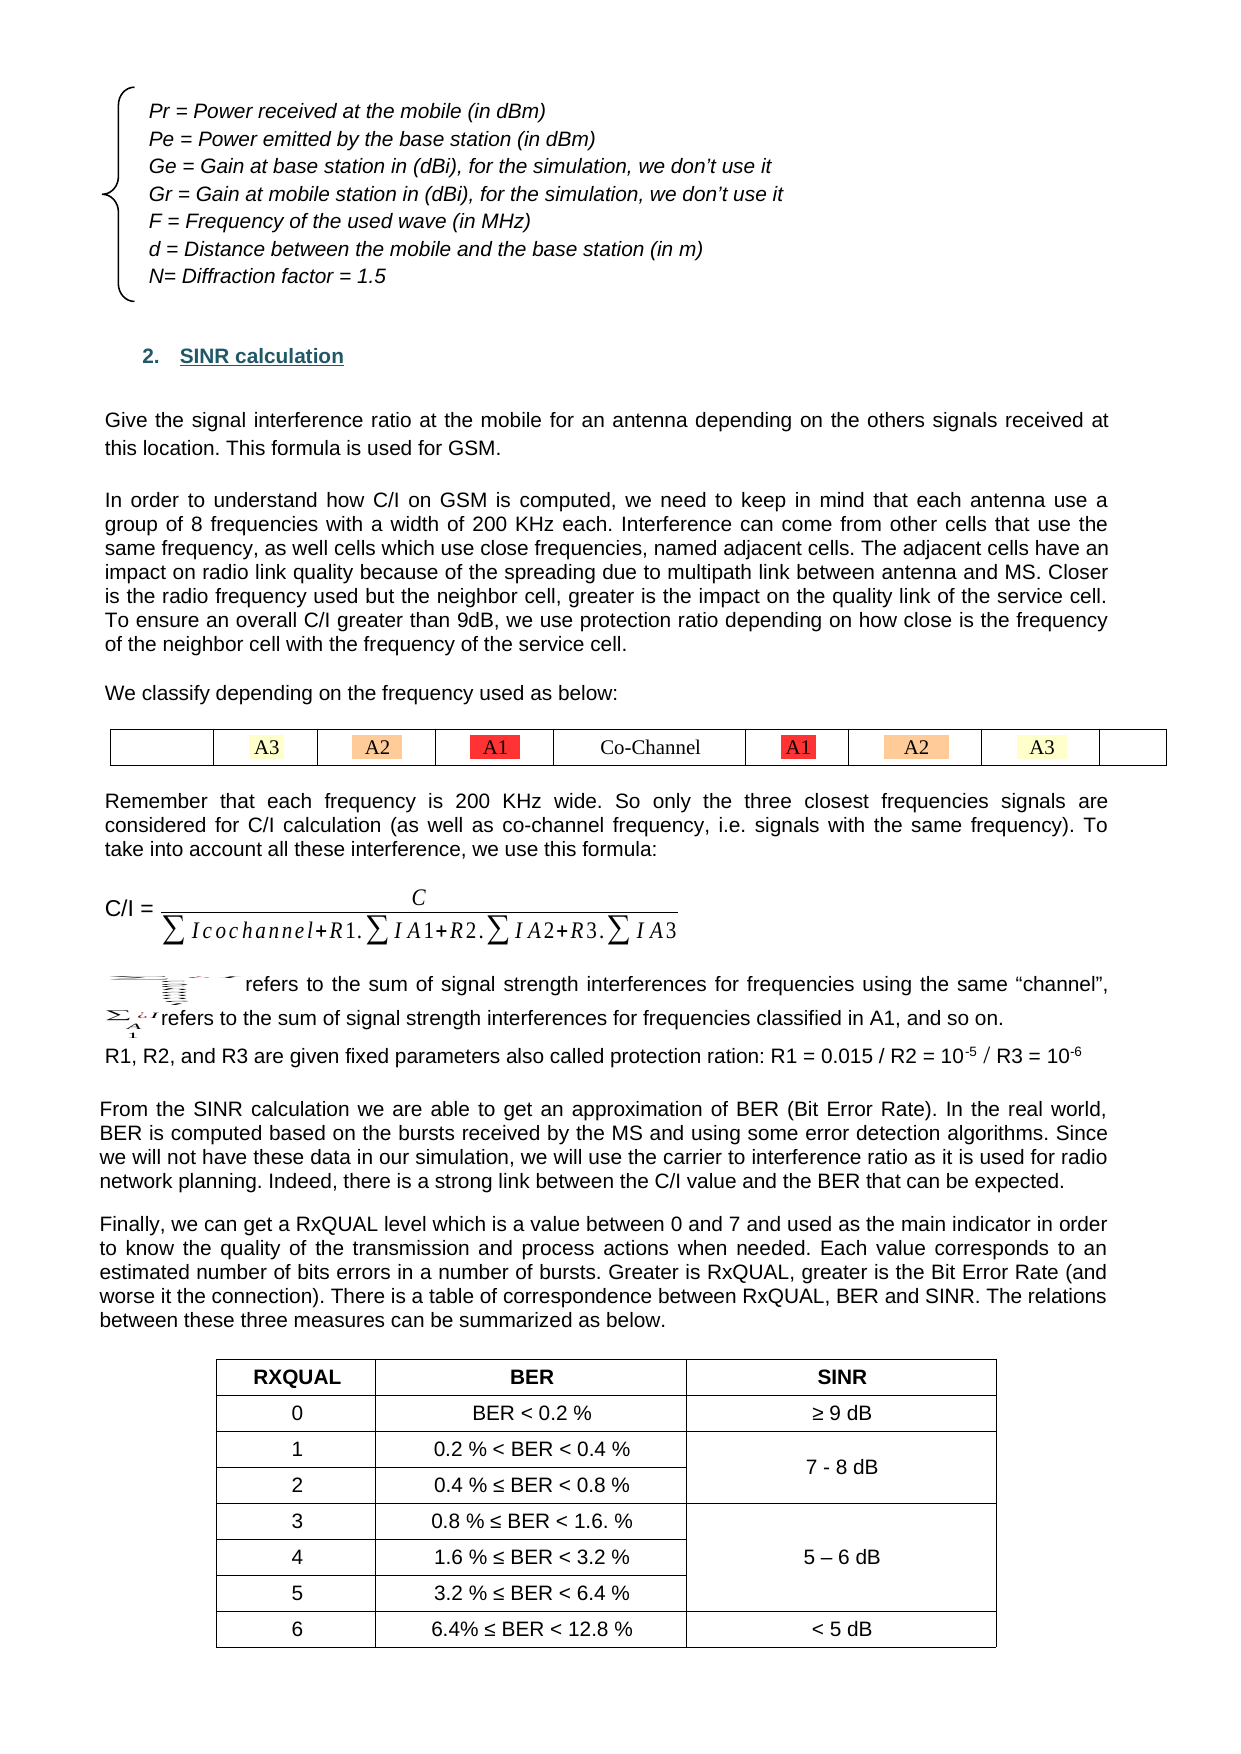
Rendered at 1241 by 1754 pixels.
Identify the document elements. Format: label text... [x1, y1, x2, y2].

text F = Frequency of the used wave (in MHz) [149, 209, 1110, 233]
text N= Diffraction factor = 1.5 [149, 264, 1110, 288]
text Give the signal interference ratio at the mobile for an antenna depending on the others signals received at this location. This formula is used for GSM. [104, 408, 1110, 459]
table_cell 6 [217, 1612, 375, 1646]
table_cell 7 - 8 dB [687, 1432, 996, 1503]
table_cell 5 [217, 1576, 375, 1611]
table_header SINR [687, 1360, 996, 1395]
table_cell 0 [217, 1396, 375, 1431]
table_cell 0.8 % ≤ BER < 1.6. % [376, 1504, 686, 1539]
text Gr = Gain at mobile station in (dBi), for the simulation, we don’t use it [149, 181, 1110, 205]
table_header A2 [318, 730, 435, 764]
table_cell < 5 dB [687, 1612, 996, 1646]
subtitle refers to the sum of signal strength interferences for frequencies using the same “channel”, refers to the sum of signal strength interferences for frequencies classified in A1, and so on. [104, 971, 1110, 1040]
table_header [111, 730, 213, 764]
text Pe = Power emitted by the base station (in dBm) [149, 126, 1110, 150]
table_header A1 [436, 730, 553, 764]
table_header A3 [982, 730, 1099, 764]
text [75, 99, 118, 123]
text C/I = [104, 885, 1110, 947]
table_header A2 [849, 730, 981, 764]
table_cell 2 [217, 1468, 375, 1503]
text d = Distance between the mobile and the base station (in m) [149, 236, 1110, 260]
table_header A3 [214, 730, 317, 764]
table_header [1100, 730, 1166, 764]
text Ge = Gain at base station in (dBi), for the simulation, we don’t use it [149, 154, 1110, 178]
table_cell 4 [217, 1540, 375, 1574]
table_header RXQUAL [217, 1360, 375, 1395]
table_cell 3 [217, 1504, 375, 1539]
table_cell 0.4 % ≤ BER < 0.8 % [376, 1468, 686, 1503]
table_header Co-Channel [554, 730, 745, 764]
table_cell ≥ 9 dB [687, 1396, 996, 1431]
text Pr = Power received at the mobile (in dBm) [120, 99, 1110, 123]
table_header BER [376, 1360, 686, 1395]
text Finally, we can get a RxQUAL level which is a value between 0 and 7 and used as the main indicator in order to know the quality of the transmission and process actions when needed. Each value corresponds to an estimated number of bits errors in a number of bursts. Greater is RxQUAL, greater is the Bit Error Rate (and worse it the connection). There is a table of correspondence between RxQUAL, BER and SINR. The relations between these three measures can be summarized as below. [99, 1212, 1109, 1331]
text We classify depending on the frequency used as below: [104, 681, 1110, 704]
text Remember that each frequency is 200 KHz wide. So only the three closest frequencies signals are considered for C/I calculation (as well as co-channel frequency, i.e. signals with the same frequency). To take into account all these interference, we use this formula: [104, 789, 1110, 861]
table_cell 0.2 % < BER < 0.4 % [376, 1432, 686, 1467]
text From the SINR calculation we are able to get an approximation of BER (Bit Error Rate). In the real world, BER is computed based on the bursts received by the MS and using some error detection algorithms. Since we will not have these data in our simulation, we will use the carrier to interference ratio as it is used for radio network planning. Indeed, there is a strong link between the C/I value and the BER that can be expected. [99, 1097, 1109, 1192]
table_cell BER < 0.2 % [376, 1396, 686, 1431]
table_cell 6.4% ≤ BER < 12.8 % [376, 1612, 686, 1646]
table_cell 3.2 % ≤ BER < 6.4 % [376, 1576, 686, 1611]
table_cell 5 – 6 dB [687, 1504, 996, 1611]
text R1, R2, and R3 are given fixed parameters also called protection ration: R1 = 0.015 / R2 = 10-5 / R3 = 10-6 [104, 1040, 1110, 1069]
subtitle SINR calculation [142, 344, 1110, 368]
table_cell 1.6 % ≤ BER < 3.2 % [376, 1540, 686, 1574]
table_cell 1 [217, 1432, 375, 1467]
table_header A1 [746, 730, 848, 764]
text In order to understand how C/I on GSM is computed, we need to keep in mind that each antenna use a group of 8 frequencies with a width of 200 KHz each. Interference can come from other cells that use the same frequency, as well cells which use close frequencies, named adjacent cells. The adjacent cells have an impact on radio link quality because of the spreading due to multipath link between antenna and MS. Closer is the radio frequency used but the neighbor cell, greater is the impact on the quality link of the service cell. To ensure an overall C/I greater than 9dB, we use protection ratio depending on how close is the frequency of the neighbor cell with the frequency of the service cell. [104, 488, 1110, 656]
